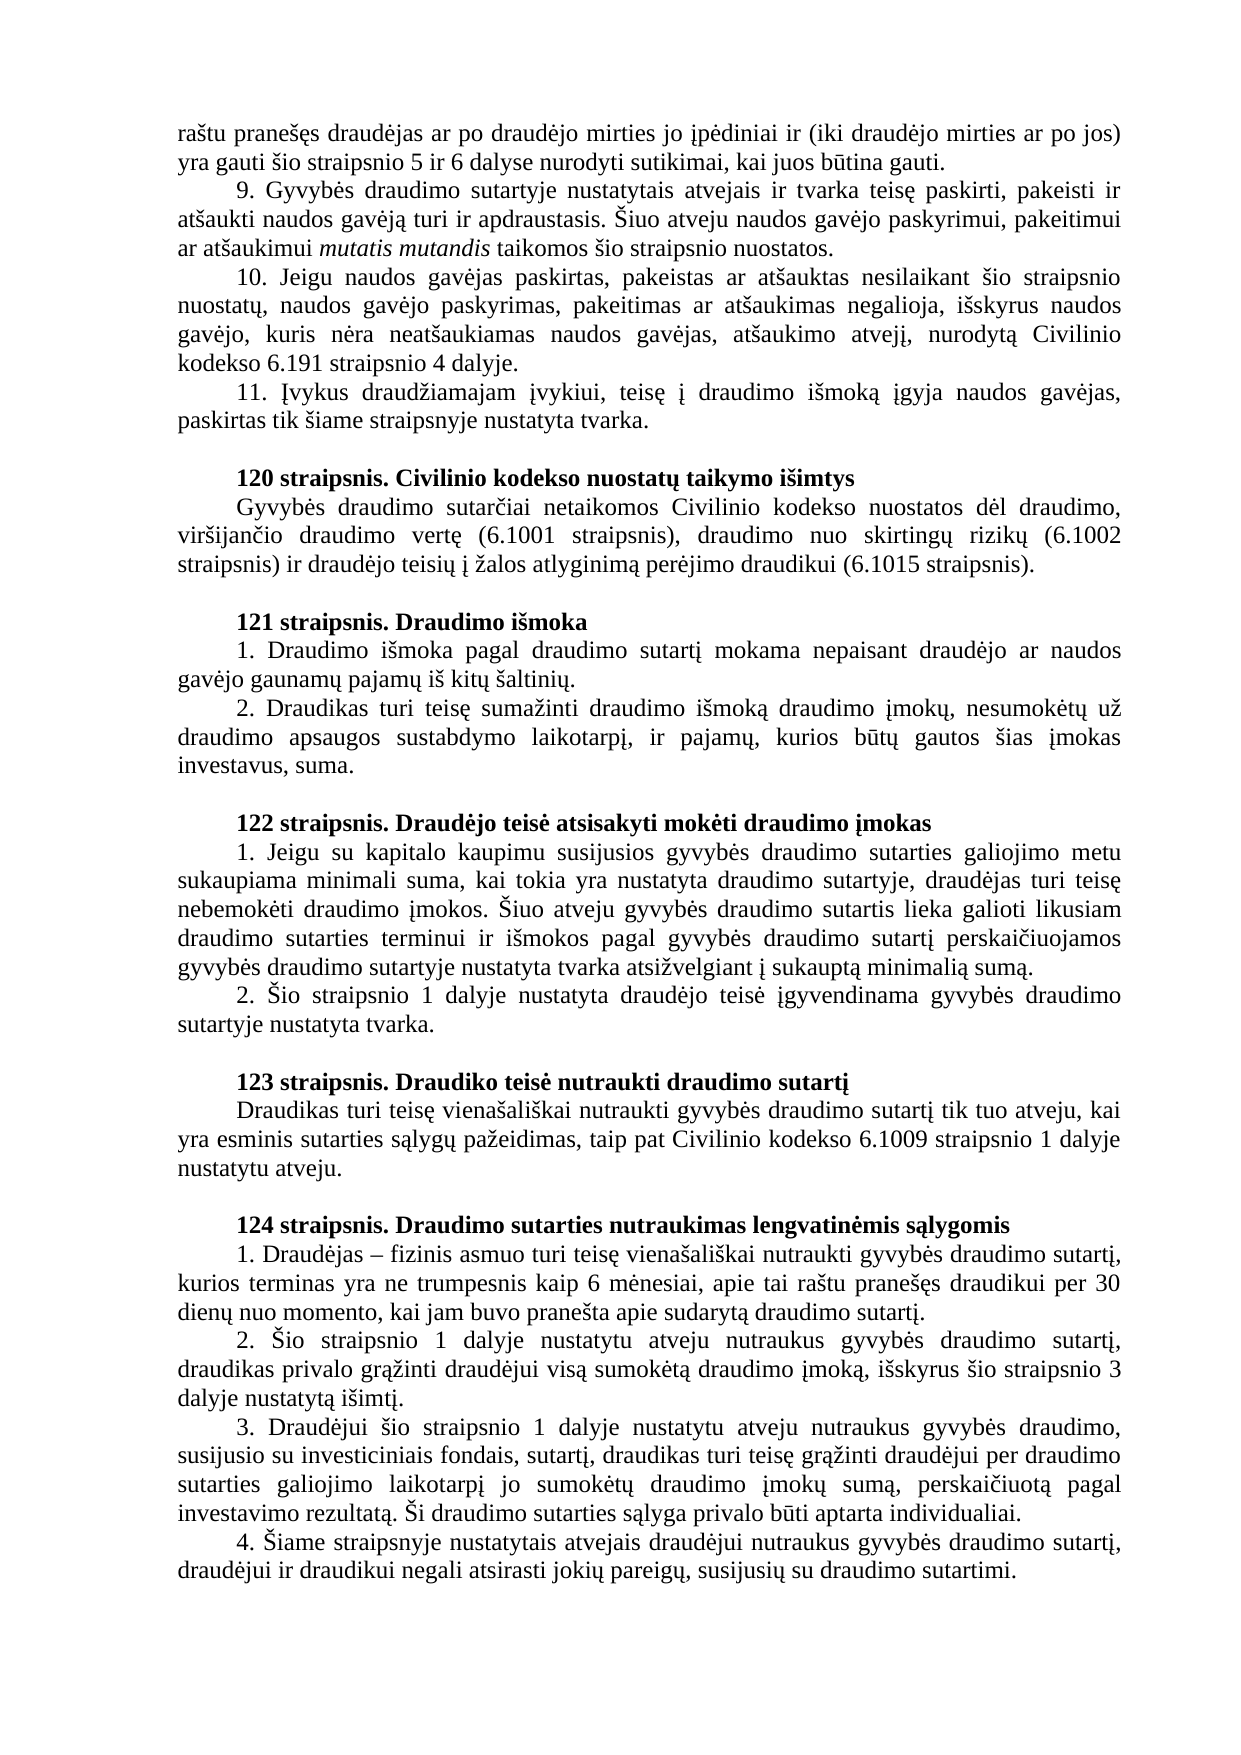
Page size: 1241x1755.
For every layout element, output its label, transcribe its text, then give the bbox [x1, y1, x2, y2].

text 11. Įvykus draudžiamajam įvykiui, teisę į draudimo išmoką įgyja naudos gavėjas, paskirtas tik šiame straipsnyje nustatyta tvarka. [177, 377, 1122, 434]
text 2. Šio straipsnio 1 dalyje nustatytu atveju nutraukus gyvybės draudimo sutartį, draudikas privalo grąžinti draudėjui visą sumokėtą draudimo įmoką, išskyrus šio straipsnio 3 dalyje nustatytą išimtį. [177, 1326, 1122, 1412]
text 2. Šio straipsnio 1 dalyje nustatyta draudėjo teisė įgyvendinama gyvybės draudimo sutartyje nustatyta tvarka. [177, 981, 1122, 1038]
text 2. Draudikas turi teisę sumažinti draudimo išmoką draudimo įmokų, nesumokėtų už draudimo apsaugos sustabdymo laikotarpį, ir pajamų, kurios būtų gautos šias įmokas investavus, suma. [177, 693, 1122, 779]
text Draudikas turi teisę vienašališkai nutraukti gyvybės draudimo sutartį tik tuo atveju, kai yra esminis sutarties sąlygų pažeidimas, taip pat Civilinio kodekso 6.1009 straipsnio 1 dalyje nustatytu atveju. [177, 1096, 1122, 1182]
text 3. Draudėjui šio straipsnio 1 dalyje nustatytu atveju nutraukus gyvybės draudimo, susijusio su investiciniais fondais, sutartį, draudikas turi teisę grąžinti draudėjui per draudimo sutarties galiojimo laikotarpį jo sumokėtų draudimo įmokų sumą, perskaičiuotą pagal investavimo rezultatą. Ši draudimo sutarties sąlyga privalo būti aptarta individualiai. [177, 1412, 1122, 1527]
text 1. Draudimo išmoka pagal draudimo sutartį mokama nepaisant draudėjo ar naudos gavėjo gaunamų pajamų iš kitų šaltinių. [177, 636, 1122, 693]
text 10. Jeigu naudos gavėjas paskirtas, pakeistas ar atšauktas nesilaikant šio straipsnio nuostatų, naudos gavėjo paskyrimas, pakeitimas ar atšaukimas negalioja, išskyrus naudos gavėjo, kuris nėra neatšaukiamas naudos gavėjas, atšaukimo atvejį, nurodytą Civilinio kodekso 6.191 straipsnio 4 dalyje. [177, 262, 1122, 377]
text 120 straipsnis. Civilinio kodekso nuostatų taikymo išimtys [177, 463, 1122, 492]
text 124 straipsnis. Draudimo sutarties nutraukimas lengvatinėmis sąlygomis [177, 1211, 1122, 1239]
text Gyvybės draudimo sutarčiai netaikomos Civilinio kodekso nuostatos dėl draudimo, viršijančio draudimo vertę (6.1001 straipsnis), draudimo nuo skirtingų rizikų (6.1002 straipsnis) ir draudėjo teisių į žalos atlyginimą perėjimo draudikui (6.1015 straipsnis). [177, 492, 1122, 578]
text 122 straipsnis. Draudėjo teisė atsisakyti mokėti draudimo įmokas [177, 808, 1122, 837]
text 121 straipsnis. Draudimo išmoka [177, 607, 1122, 636]
text 1. Jeigu su kapitalo kaupimu susijusios gyvybės draudimo sutarties galiojimo metu sukaupiama minimali suma, kai tokia yra nustatyta draudimo sutartyje, draudėjas turi teisę nebemokėti draudimo įmokos. Šiuo atveju gyvybės draudimo sutartis lieka galioti likusiam draudimo sutarties terminui ir išmokos pagal gyvybės draudimo sutartį perskaičiuojamos gyvybės draudimo sutartyje nustatyta tvarka atsižvelgiant į sukauptą minimalią sumą. [177, 837, 1122, 981]
text 4. Šiame straipsnyje nustatytais atvejais draudėjui nutraukus gyvybės draudimo sutartį, draudėjui ir draudikui negali atsirasti jokių pareigų, susijusių su draudimo sutartimi. [177, 1527, 1122, 1584]
text 123 straipsnis. Draudiko teisė nutraukti draudimo sutartį [177, 1067, 1122, 1096]
text 1. Draudėjas – fizinis asmuo turi teisę vienašališkai nutraukti gyvybės draudimo sutartį, kurios terminas yra ne trumpesnis kaip 6 mėnesiai, apie tai raštu pranešęs draudikui per 30 dienų nuo momento, kai jam buvo pranešta apie sudarytą draudimo sutartį. [177, 1239, 1122, 1326]
text 9. Gyvybės draudimo sutartyje nustatytais atvejais ir tvarka teisę paskirti, pakeisti ir atšaukti naudos gavėją turi ir apdraustasis. Šiuo atveju naudos gavėjo paskyrimui, pakeitimui ar atšaukimui mutatis mutandis taikomos šio straipsnio nuostatos. [177, 176, 1122, 262]
text raštu pranešęs draudėjas ar po draudėjo mirties jo įpėdiniai ir (iki draudėjo mirties ar po jos) yra gauti šio straipsnio 5 ir 6 dalyse nurodyti sutikimai, kai juos būtina gauti. [177, 118, 1122, 176]
